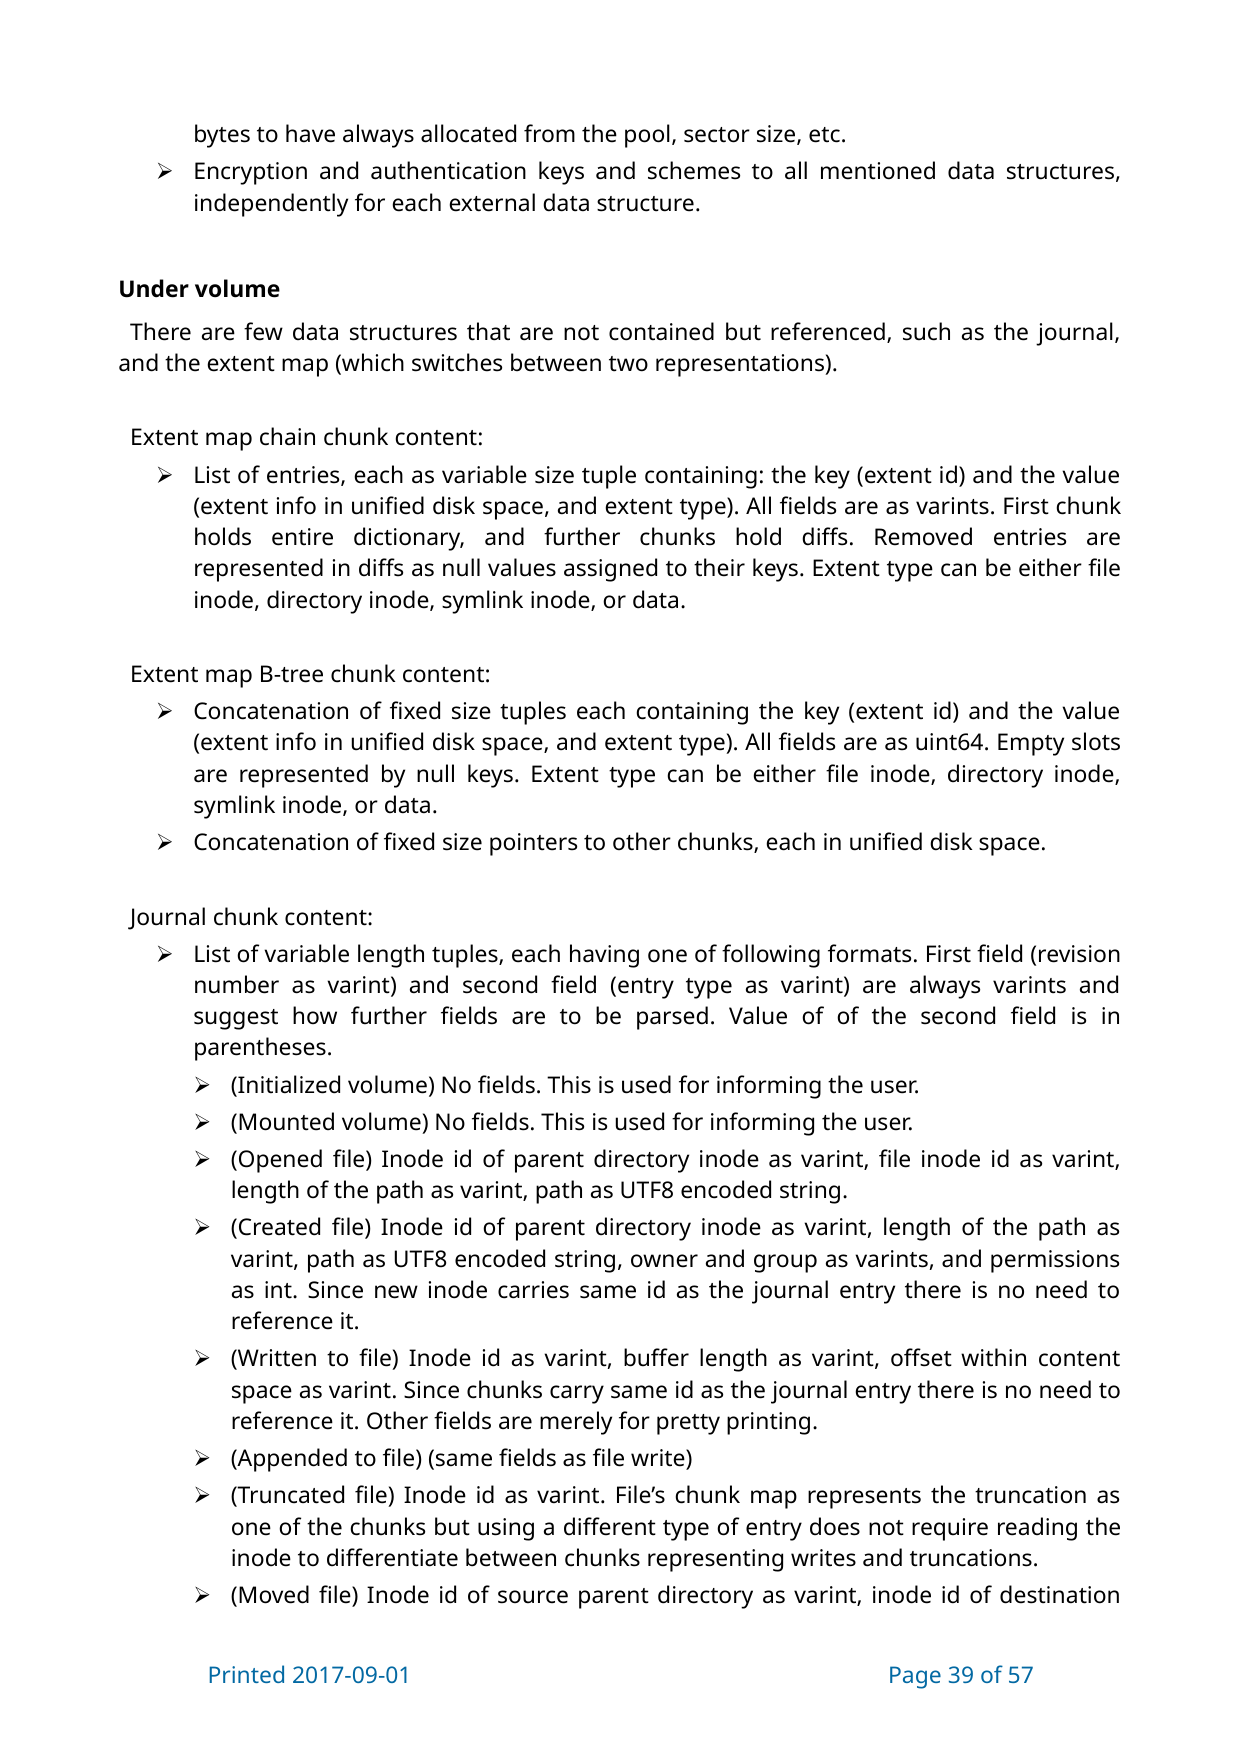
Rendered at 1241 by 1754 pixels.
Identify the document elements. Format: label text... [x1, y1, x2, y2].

text Journal chunk content: [118, 900, 1122, 932]
list bytes to have always allocated from the pool, sector size, etc. [156, 118, 1122, 149]
list (Appended to file) (same fields as file write) [193, 1442, 1122, 1473]
list Encryption and authentication keys and schemes to all mentioned data structures, independently for each external data structure. [156, 155, 1122, 218]
text Extent map B-tree chunk content: [118, 658, 1122, 689]
list (Created file) Inode id of parent directory inode as varint, length of the path as varint, path as UTF8 encoded string, owner and group as varints, and permissions as int. Since new inode carries same id as the journal entry there is no need to reference it. [193, 1211, 1122, 1336]
list List of entries, each as variable size tuple containing: the key (extent id) and the value (extent info in unified disk space, and extent type). All fields are as varints. First chunk holds entire dictionary, and further chunks hold diffs. Removed entries are represented in diffs as null values assigned to their keys. Extent type can be either file inode, directory inode, symlink inode, or data. [156, 458, 1122, 615]
list (Mounted volume) No fields. This is used for informing the user. [193, 1106, 1122, 1137]
list Concatenation of fixed size tuples each containing the key (extent id) and the value (extent info in unified disk space, and extent type). All fields are as uint64. Empty slots are represented by null keys. Extent type can be either file inode, directory inode, symlink inode, or data. [156, 695, 1122, 820]
list (Opened file) Inode id of parent directory inode as varint, file inode id as varint, length of the path as varint, path as UTF8 encoded string. [193, 1143, 1122, 1205]
text There are few data structures that are not contained but referenced, such as the journal, and the extent map (which switches between two representations). [118, 316, 1122, 378]
list List of variable length tuples, each having one of following formats. First field (revision number as varint) and second field (entry type as varint) are always varints and suggest how further fields are to be parsed. Value of of the second field is in parentheses. [156, 938, 1122, 1063]
list Concatenation of fixed size pointers to other chunks, each in unified disk space. [156, 826, 1122, 857]
list (Initialized volume) No fields. This is used for informing the user. [193, 1068, 1122, 1100]
list (Written to file) Inode id as varint, buffer length as varint, offset within content space as varint. Since chunks carry same id as the journal entry there is no need to reference it. Other fields are merely for pretty printing. [193, 1342, 1122, 1436]
list (Moved file) Inode id of source parent directory as varint, inode id of destination [193, 1579, 1122, 1610]
list (Truncated file) Inode id as varint. File’s chunk map represents the truncation as one of the chunks but using a different type of entry does not require reading the inode to differentiate between chunks representing writes and truncations. [193, 1479, 1122, 1573]
text Extent map chain chunk content: [118, 421, 1122, 453]
subtitle Under volume [118, 273, 1122, 304]
